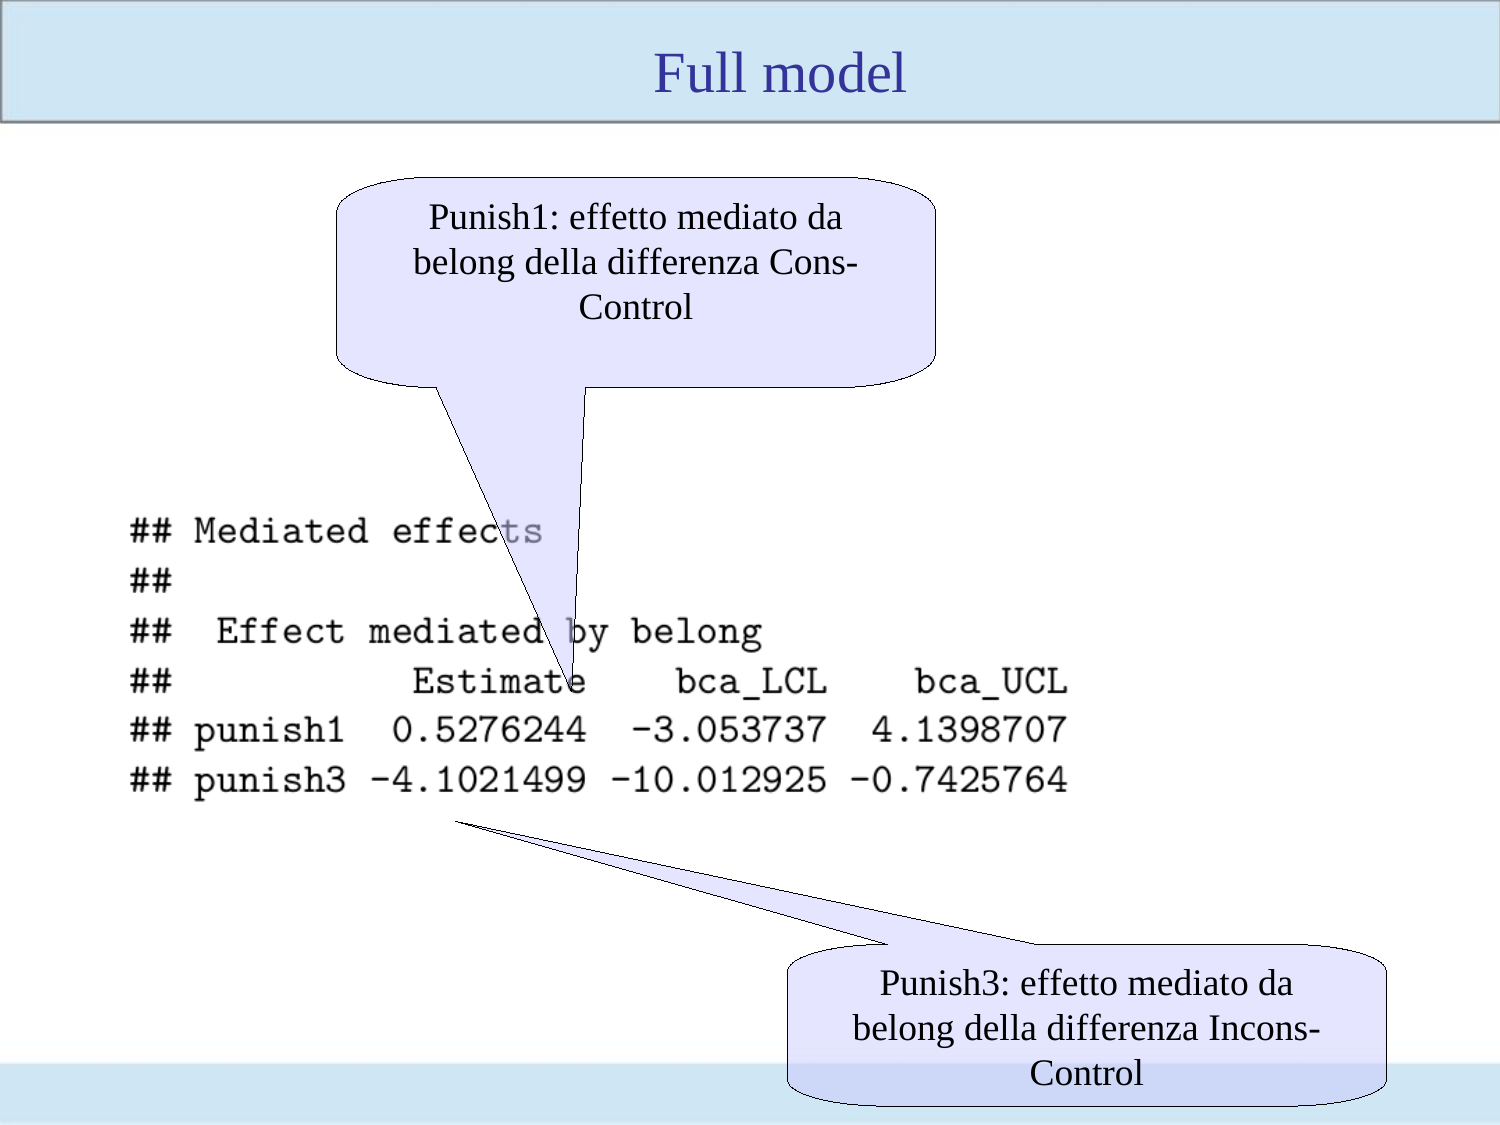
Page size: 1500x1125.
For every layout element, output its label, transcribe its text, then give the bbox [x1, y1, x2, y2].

picture [0, 0, 1500, 1125]
text_box Punish1: effetto mediato da belong della differenza Cons-Control [336, 177, 936, 692]
title Full model [249, 21, 1313, 117]
text_box Punish3: effetto mediato da belong della differenza Incons-Control [455, 821, 1387, 1107]
